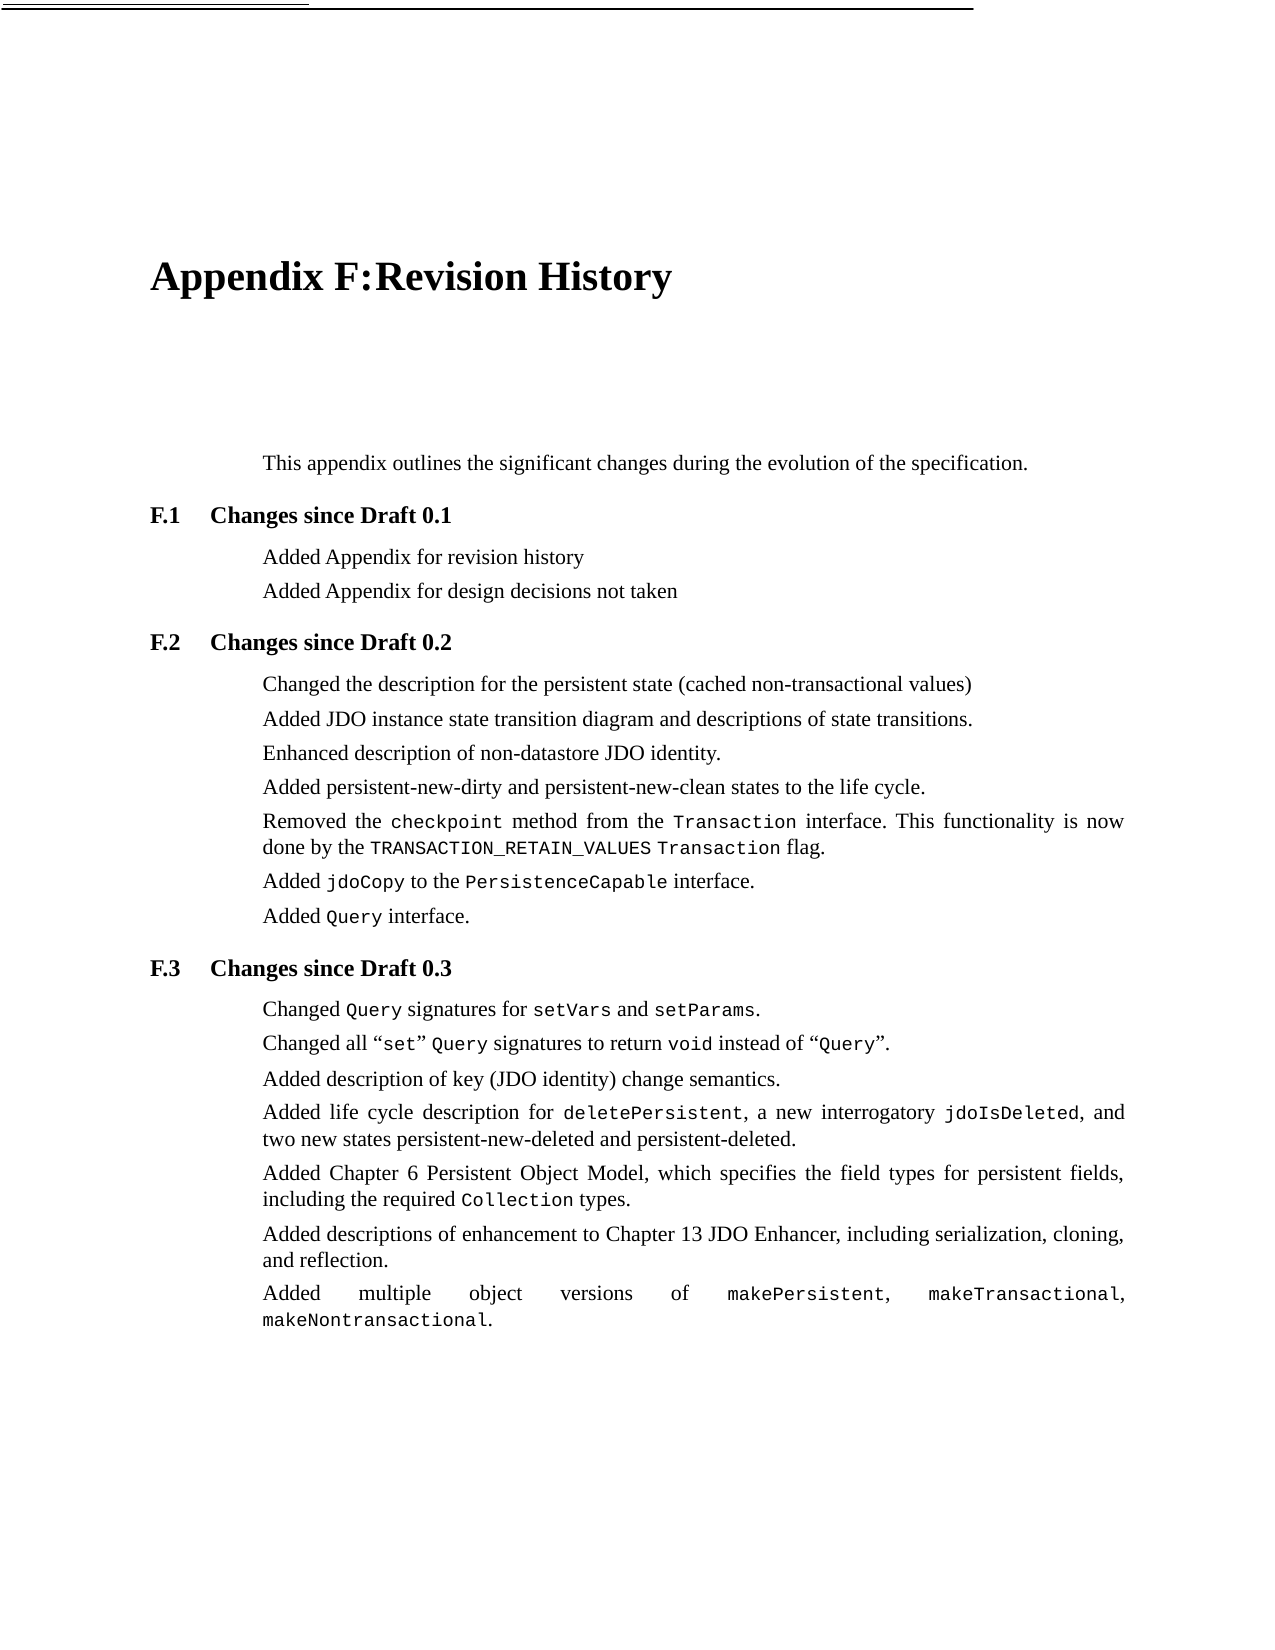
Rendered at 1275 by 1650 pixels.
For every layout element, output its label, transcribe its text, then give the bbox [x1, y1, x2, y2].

text Added descriptions of enhancement to Chapter 13 JDO Enhancer, including serialization, cloning, and reflection. [262, 1220, 1125, 1272]
text Removed the checkpoint method from the Transaction interface. This functionality is now done by the TRANSACTION_RETAIN_VALUES Transaction flag. [262, 808, 1125, 860]
text Added Query interface. [262, 903, 1125, 929]
text Added Appendix for design decisions not taken [262, 577, 1125, 603]
text This appendix outlines the significant changes during the evolution of the specification. [262, 449, 1125, 476]
text Enhanced description of non-datastore JDO identity. [262, 739, 1125, 765]
text Added life cycle description for deletePersistent, a new interrogatory jdoIsDeleted, and two new states persistent-new-deleted and persistent-deleted. [262, 1099, 1125, 1151]
subtitle Changes since Draft 0.1 [150, 501, 1125, 528]
text Added multiple object versions of makePersistent, makeTransactional, makeNontransactional. [262, 1280, 1125, 1332]
text Changed the description for the persistent state (cached non-transactional values) [262, 670, 1125, 696]
text Changed all “set” Query signatures to return void instead of “Query”. [262, 1030, 1125, 1056]
subtitle Changes since Draft 0.3 [150, 954, 1125, 981]
text Added persistent-new-dirty and persistent-new-clean states to the life cycle. [262, 773, 1125, 799]
text Added jdoCopy to the PersistenceCapable interface. [262, 868, 1125, 894]
text Added description of key (JDO identity) change semantics. [262, 1065, 1125, 1091]
subtitle Changes since Draft 0.2 [150, 628, 1125, 656]
text Added JDO instance state transition diagram and descriptions of state transitions. [262, 705, 1125, 731]
text Added Appendix for revision history [262, 543, 1125, 569]
text Added Chapter 6 Persistent Object Model, which specifies the field types for persistent fields, including the required Collection types. [262, 1159, 1125, 1212]
subtitle Revision History [150, 252, 1125, 299]
text Changed Query signatures for setVars and setParams. [262, 996, 1125, 1022]
